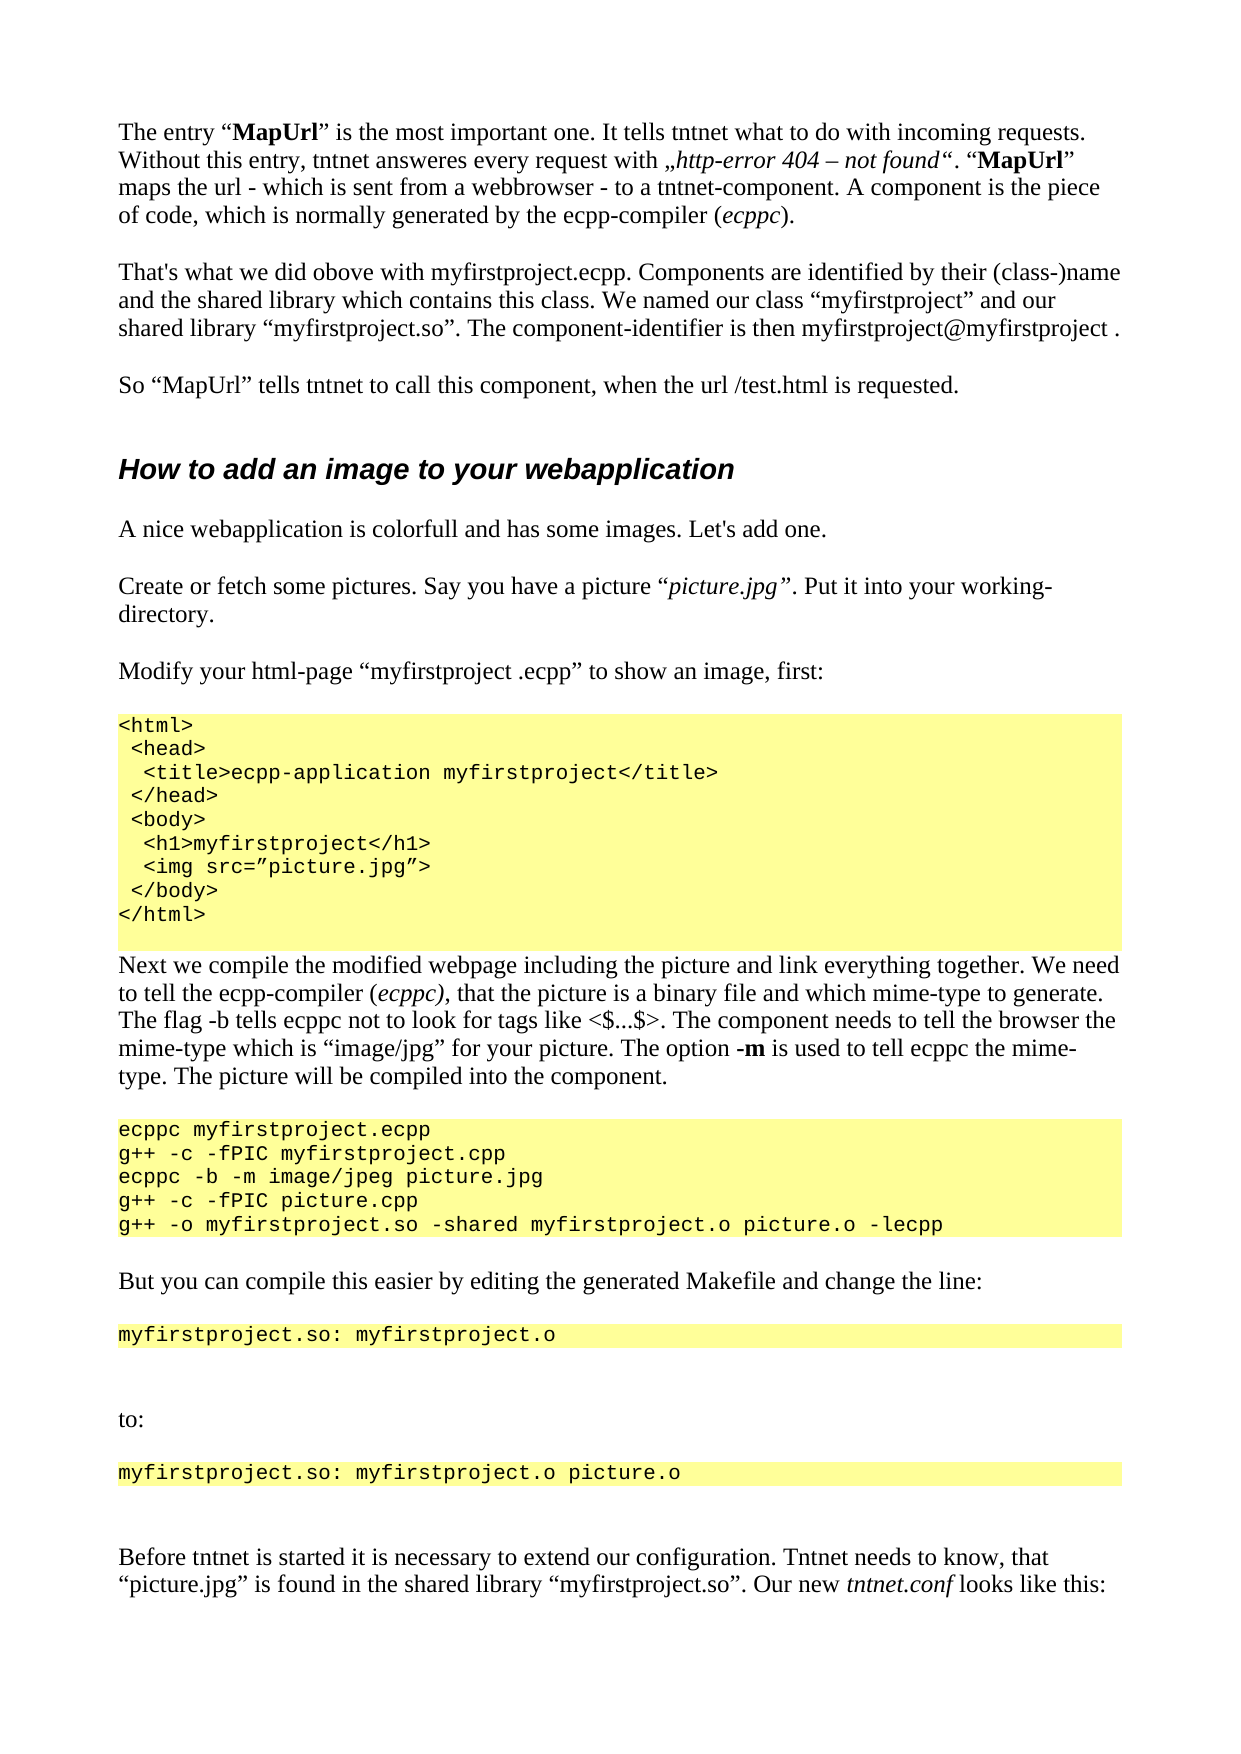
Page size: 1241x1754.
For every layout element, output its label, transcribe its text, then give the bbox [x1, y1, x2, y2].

text </head> [118, 786, 1122, 809]
text Modify your html-page “myfirstproject .ecpp” to show an image, first: [118, 657, 1122, 685]
text </body> [118, 880, 1122, 904]
text <html> [118, 714, 1122, 738]
text <title>ecpp-application myfirstproject</title> [118, 762, 1122, 786]
subtitle How to add an image to your webapplication [118, 453, 1122, 486]
text <img src=”picture.jpg”> [118, 856, 1122, 880]
text <body> [118, 809, 1122, 833]
text g++ -c -fPIC picture.cpp [118, 1190, 1122, 1214]
text Before tntnet is started it is necessary to extend our configuration. Tntnet needs to know, that “picture.jpg” is found in the shared library “myfirstproject.so”. Our new tntnet.conf looks like this: [118, 1543, 1122, 1598]
text ecppc -b -m image/jpeg picture.jpg [118, 1166, 1122, 1190]
text myfirstproject.so: myfirstproject.o [118, 1324, 1122, 1348]
text Next we compile the modified webpage including the picture and link everything together. We need to tell the ecpp-compiler (ecppc), that the picture is a binary file and which mime-type to generate. The flag -b tells ecppc not to look for tags like <$...$>. The component needs to tell the browser the mime-type which is “image/jpg” for your picture. The option -m is used to tell ecppc the mime-type. The picture will be compiled into the component. [118, 951, 1122, 1089]
text ecppc myfirstproject.ecpp [118, 1119, 1122, 1143]
text myfirstproject.so: myfirstproject.o picture.o [118, 1462, 1122, 1486]
text So “MapUrl” tells tntnet to call this component, when the url /test.html is requested. [118, 371, 1122, 399]
text </html> [118, 904, 1122, 927]
text That's what we did obove with myfirstproject.ecpp. Components are identified by their (class-)name and the shared library which contains this class. We named our class “myfirstproject” and our shared library “myfirstproject.so”. The component-identifier is then myfirstproject@myfirstproject . [118, 258, 1122, 342]
text <h1>myfirstproject</h1> [118, 833, 1122, 856]
text The entry “MapUrl” is the most important one. It tells tntnet what to do with incoming requests. Without this entry, tntnet answeres every request with „http-error 404 – not found“. “MapUrl” maps the url - which is sent from a webbrowser - to a tntnet-component. A component is the piece of code, which is normally generated by the ecpp-compiler (ecppc). [118, 118, 1122, 229]
text But you can compile this easier by editing the generated Makefile and change the line: [118, 1267, 1122, 1294]
text Create or fetch some pictures. Say you have a picture “picture.jpg”. Put it into your working-directory. [118, 572, 1122, 628]
text A nice webapplication is colorfull and has some images. Let's add one. [118, 515, 1122, 543]
text g++ -o myfirstproject.so -shared myfirstproject.o picture.o -lecpp [118, 1214, 1122, 1237]
text <head> [118, 738, 1122, 762]
text to: [118, 1405, 1122, 1432]
text g++ -c -fPIC myfirstproject.cpp [118, 1143, 1122, 1166]
